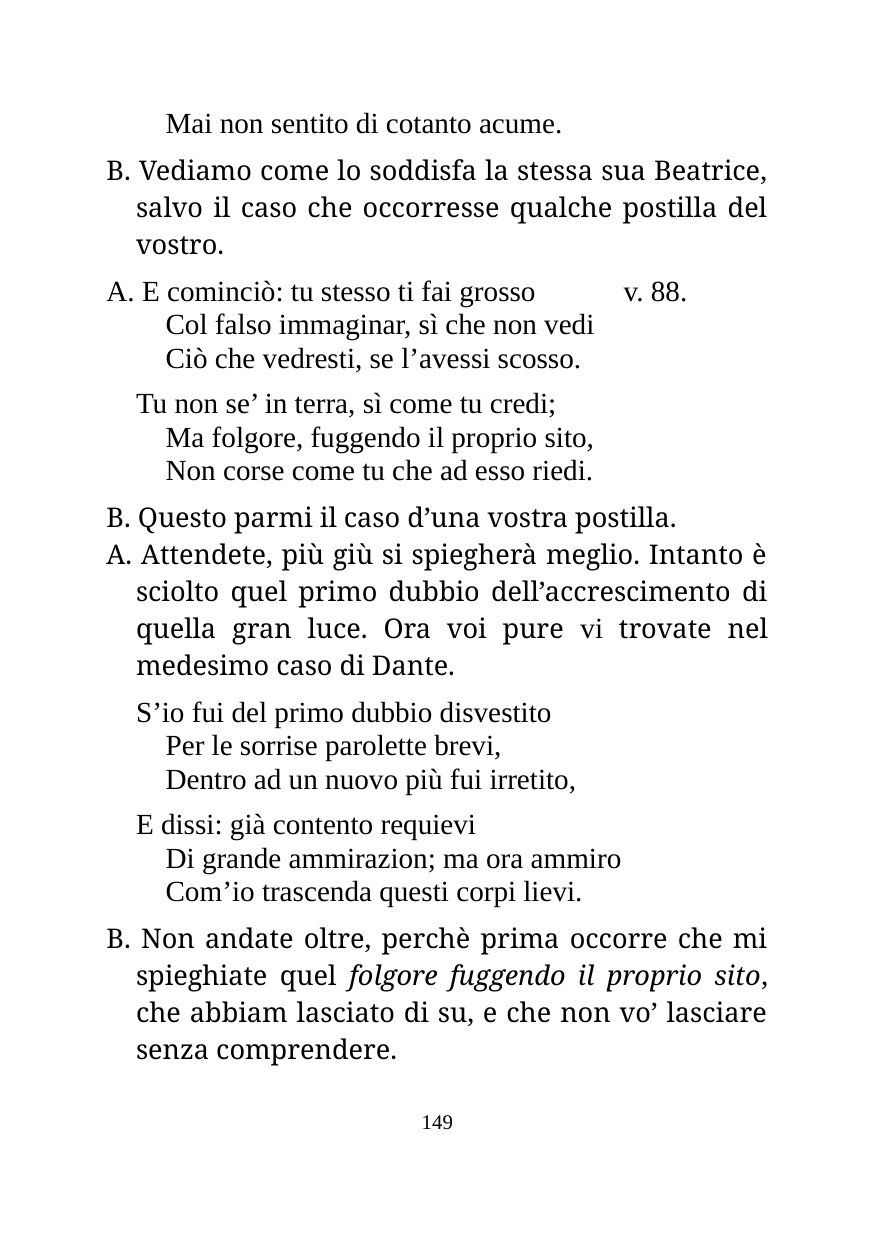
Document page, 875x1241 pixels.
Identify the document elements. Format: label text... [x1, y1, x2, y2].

text B. Non andate oltre, perchè prima occorre che mi spieghiate quel folgore fuggendo il proprio sito, che abbiam lasciato di su, e che non vo’ lasciare senza comprendere. [106, 920, 768, 1067]
text Mai non sentito di cotanto acume. [136, 106, 709, 140]
text S’io fui del primo dubbio disvestito Per le sorrise parolette brevi, Dentro ad un nuovo più fui irretito, [136, 695, 709, 796]
text Tu non se’ in terra, sì come tu credi; Ma folgore, fuggendo il proprio sito, Non corse come tu che ad esso riedi. [136, 386, 709, 487]
text B. Questo parmi il caso d’una vostra postilla. [106, 499, 768, 536]
text E dissi: già contento requievi Di grande ammirazion; ma ora ammiro Com’io trascenda questi corpi lievi. [136, 807, 709, 908]
text B. Vediamo come lo soddisfa la stessa sua Beatrice, salvo il caso che occorresse qualche postilla del vostro. [106, 152, 768, 262]
text A. Attendete, più giù si spiegherà meglio. Intanto è sciolto quel primo dubbio dell’accrescimento di quella gran luce. Ora voi pure vi trovate nel medesimo caso di Dante. [106, 536, 768, 683]
text A. E cominciò: tu stesso ti fai grosso v. 88. Col falso immaginar, sì che non vedi Ciò che vedresti, se l’avessi scosso. [106, 274, 709, 374]
